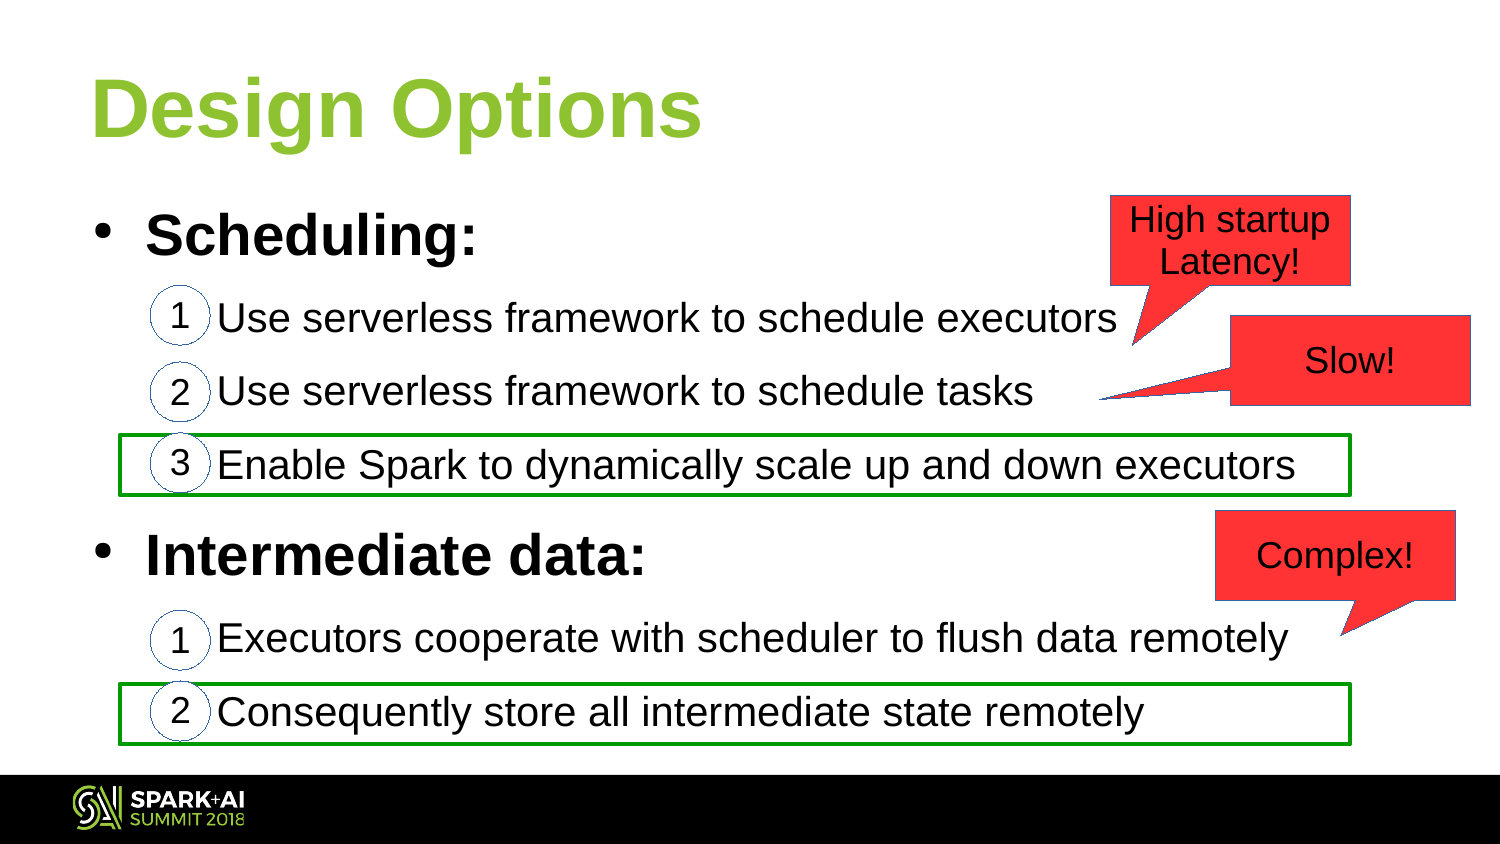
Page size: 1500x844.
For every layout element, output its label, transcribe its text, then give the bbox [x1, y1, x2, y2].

text_box 3 [150, 432, 211, 493]
text_box 2 [150, 361, 211, 422]
text_box Slow! [1099, 315, 1471, 406]
text_box Complex! [1215, 510, 1456, 636]
text_box 1 [150, 610, 211, 671]
list Scheduling: Use serverless framework to schedule executors Use serverless framework to schedule tasks Enable Spark to dynamically scale up and down executors Intermediate data: Executors cooperate with scheduler to flush data remotely Consequently store all intermediate state remotely [75, 196, 1425, 754]
title Design Options [75, 33, 1426, 175]
text_box 2 [150, 680, 211, 742]
text_box 1 [150, 285, 211, 346]
text_box High startup Latency! [1110, 195, 1351, 346]
